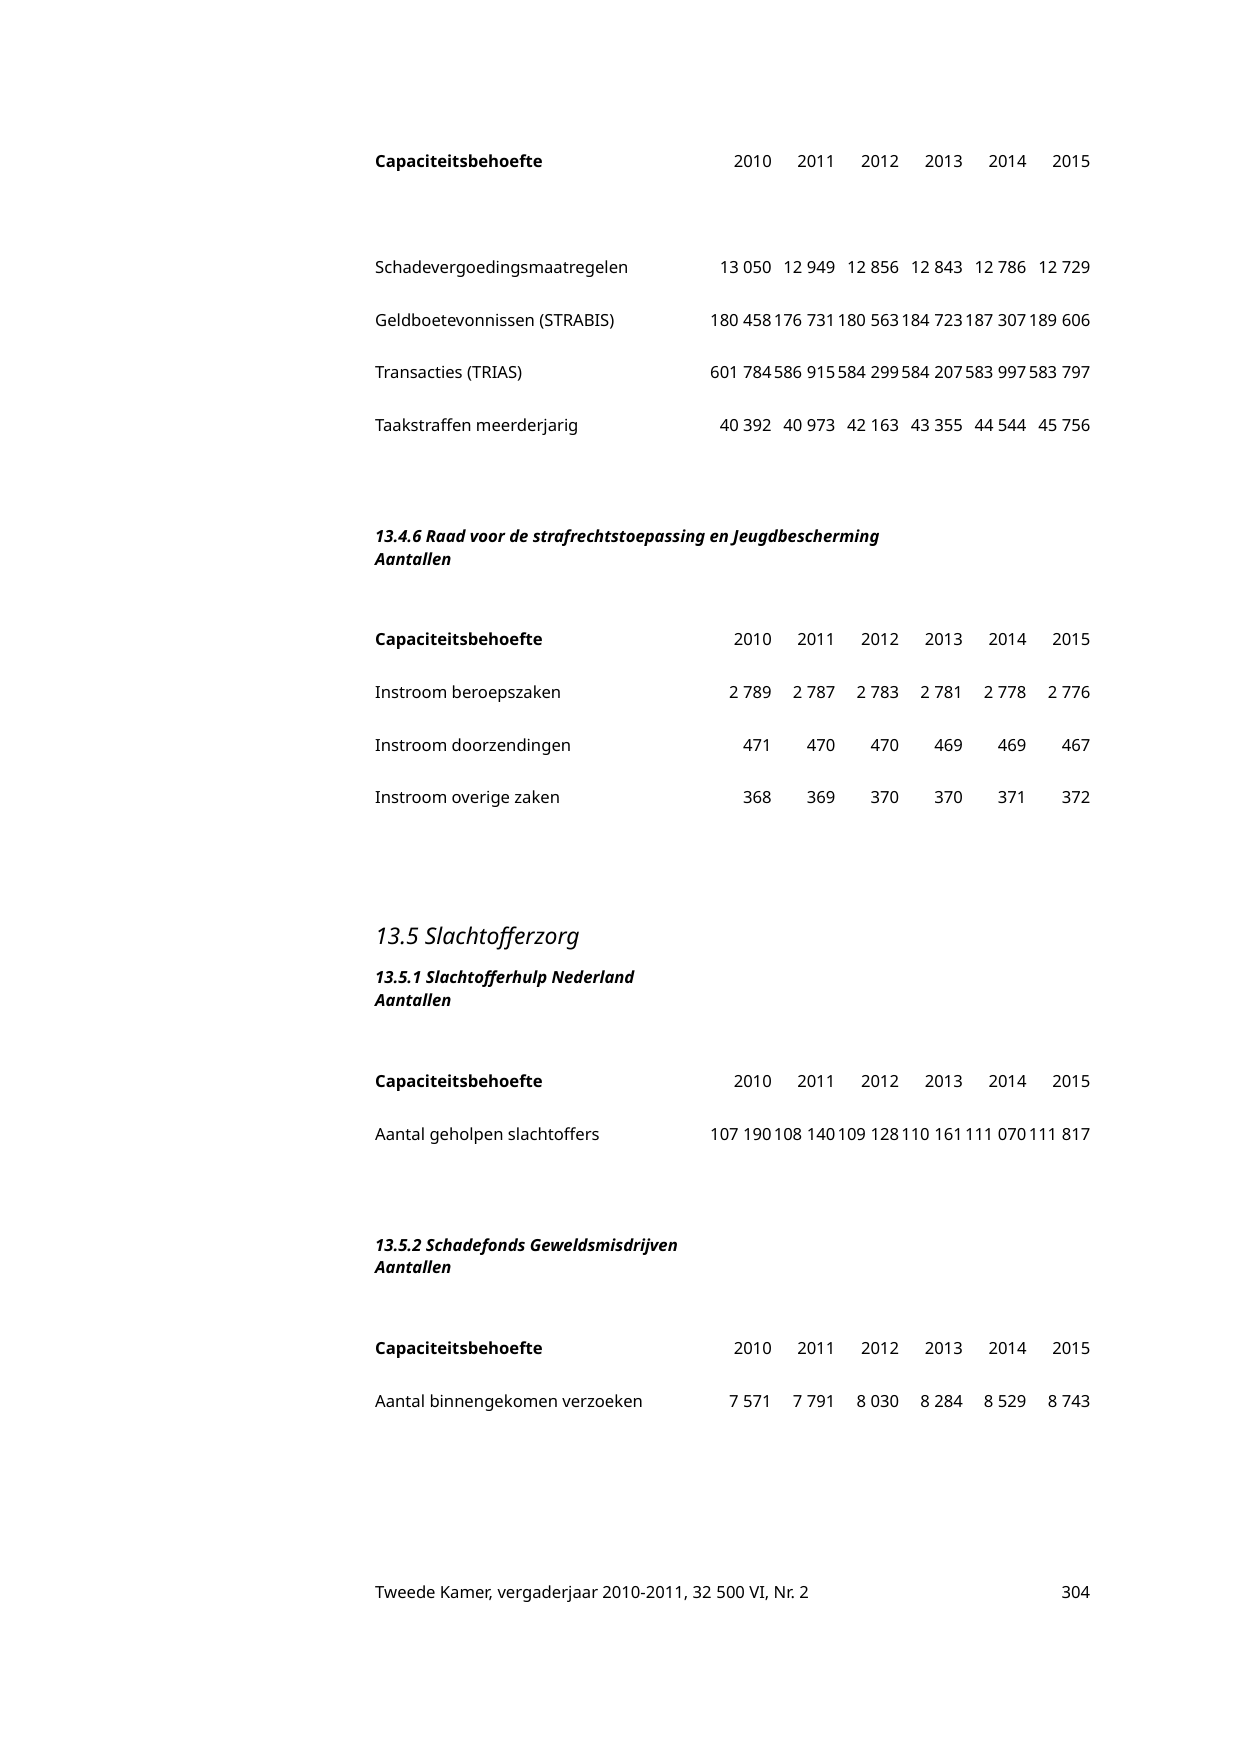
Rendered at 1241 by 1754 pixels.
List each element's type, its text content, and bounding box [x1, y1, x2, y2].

table_cell 45 756 [1026, 414, 1090, 466]
table_cell 108 140 [771, 1122, 835, 1175]
table_cell 371 [963, 786, 1026, 839]
table_cell Instroom doorzendingen [375, 734, 708, 786]
text Aantallen [375, 1256, 1090, 1279]
table_cell 12 786 [963, 255, 1026, 308]
table_cell 368 [708, 786, 771, 839]
table_header 2014 [963, 1069, 1026, 1122]
table_header Capaciteitsbehoefte [375, 1337, 708, 1389]
table_header 2014 [963, 150, 1026, 203]
text 13.4.6 Raad voor de strafrechtstoepassing en Jeugdbescherming [375, 525, 1090, 547]
table_cell [771, 203, 835, 255]
table_cell 111 817 [1026, 1122, 1090, 1175]
table_cell [835, 203, 899, 255]
table_cell 8 743 [1026, 1389, 1090, 1442]
table_cell 42 163 [835, 414, 899, 466]
table_cell 12 856 [835, 255, 899, 308]
table_header 2013 [899, 1337, 963, 1389]
table_header 2014 [963, 628, 1026, 681]
text 13.5.1 Slachtofferhulp Nederland [375, 966, 1090, 989]
table_cell 109 128 [835, 1122, 899, 1175]
table_cell Aantal binnengekomen verzoeken [375, 1389, 708, 1442]
table_cell 8 529 [963, 1389, 1026, 1442]
table_cell Aantal geholpen slachtoffers [375, 1122, 708, 1175]
table_cell 467 [1026, 734, 1090, 786]
table_cell Geldboetevonnissen (STRABIS) [375, 308, 708, 361]
table_cell [963, 203, 1026, 255]
table_cell 470 [771, 734, 835, 786]
table_cell 469 [899, 734, 963, 786]
table_cell 180 563 [835, 308, 899, 361]
table_header 2013 [899, 628, 963, 681]
table_cell 40 973 [771, 414, 835, 466]
table_cell 7 571 [708, 1389, 771, 1442]
text 13.5.2 Schadefonds Geweldsmisdrijven [375, 1233, 1090, 1256]
table_cell 2 776 [1026, 681, 1090, 733]
table_cell 2 789 [708, 681, 771, 733]
table_header 2011 [771, 1069, 835, 1122]
table_cell 2 778 [963, 681, 1026, 733]
table_header 2010 [708, 1069, 771, 1122]
table_header Capaciteitsbehoefte [375, 1069, 708, 1122]
table_header 2015 [1026, 150, 1090, 203]
table_cell 111 070 [963, 1122, 1026, 1175]
table_cell Taakstraffen meerderjarig [375, 414, 708, 466]
table_cell [708, 203, 771, 255]
table_cell [375, 203, 708, 255]
table_cell Transacties (TRIAS) [375, 361, 708, 413]
table_cell 471 [708, 734, 771, 786]
table_cell 470 [835, 734, 899, 786]
table_header 2012 [835, 1337, 899, 1389]
table_cell 184 723 [899, 308, 963, 361]
table_cell 469 [963, 734, 1026, 786]
table_cell 43 355 [899, 414, 963, 466]
table_cell 372 [1026, 786, 1090, 839]
table_cell Instroom overige zaken [375, 786, 708, 839]
table_cell [899, 203, 963, 255]
table_header 2012 [835, 1069, 899, 1122]
table_header 2015 [1026, 1337, 1090, 1389]
table_cell 601 784 [708, 361, 771, 413]
table_cell 8 030 [835, 1389, 899, 1442]
table_cell 12 843 [899, 255, 963, 308]
table_cell Instroom beroepszaken [375, 681, 708, 733]
table_header 2015 [1026, 1069, 1090, 1122]
table_cell 176 731 [771, 308, 835, 361]
table_cell 44 544 [963, 414, 1026, 466]
table_cell 584 299 [835, 361, 899, 413]
table_header 2010 [708, 1337, 771, 1389]
table_cell 110 161 [899, 1122, 963, 1175]
table_header 2011 [771, 628, 835, 681]
table_cell 586 915 [771, 361, 835, 413]
table_header 2012 [835, 150, 899, 203]
table_cell 584 207 [899, 361, 963, 413]
table_cell 370 [835, 786, 899, 839]
text Aantallen [375, 989, 1090, 1011]
table_header 2014 [963, 1337, 1026, 1389]
table_cell 2 781 [899, 681, 963, 733]
table_header 2011 [771, 1337, 835, 1389]
table_header 2010 [708, 628, 771, 681]
table_cell 2 783 [835, 681, 899, 733]
table_cell 2 787 [771, 681, 835, 733]
table_cell 13 050 [708, 255, 771, 308]
table_cell 107 190 [708, 1122, 771, 1175]
table_header Capaciteitsbehoefte [375, 628, 708, 681]
table_cell 583 997 [963, 361, 1026, 413]
table_header Capaciteitsbehoefte [375, 150, 708, 203]
table_cell 187 307 [963, 308, 1026, 361]
table_header 2011 [771, 150, 835, 203]
table_cell 189 606 [1026, 308, 1090, 361]
table_cell 370 [899, 786, 963, 839]
table_cell 180 458 [708, 308, 771, 361]
table_header 2015 [1026, 628, 1090, 681]
table_cell 8 284 [899, 1389, 963, 1442]
table_header 2010 [708, 150, 771, 203]
text Aantallen [375, 547, 1090, 570]
table_cell 369 [771, 786, 835, 839]
table_cell 12 949 [771, 255, 835, 308]
table_cell 7 791 [771, 1389, 835, 1442]
table_cell [1026, 203, 1090, 255]
subtitle 13.5 Slachtofferzorg [375, 920, 1090, 951]
table_header 2012 [835, 628, 899, 681]
table_header 2013 [899, 1069, 963, 1122]
table_cell 12 729 [1026, 255, 1090, 308]
table_cell 40 392 [708, 414, 771, 466]
table_cell Schadevergoedingsmaatregelen [375, 255, 708, 308]
table_header 2013 [899, 150, 963, 203]
table_cell 583 797 [1026, 361, 1090, 413]
